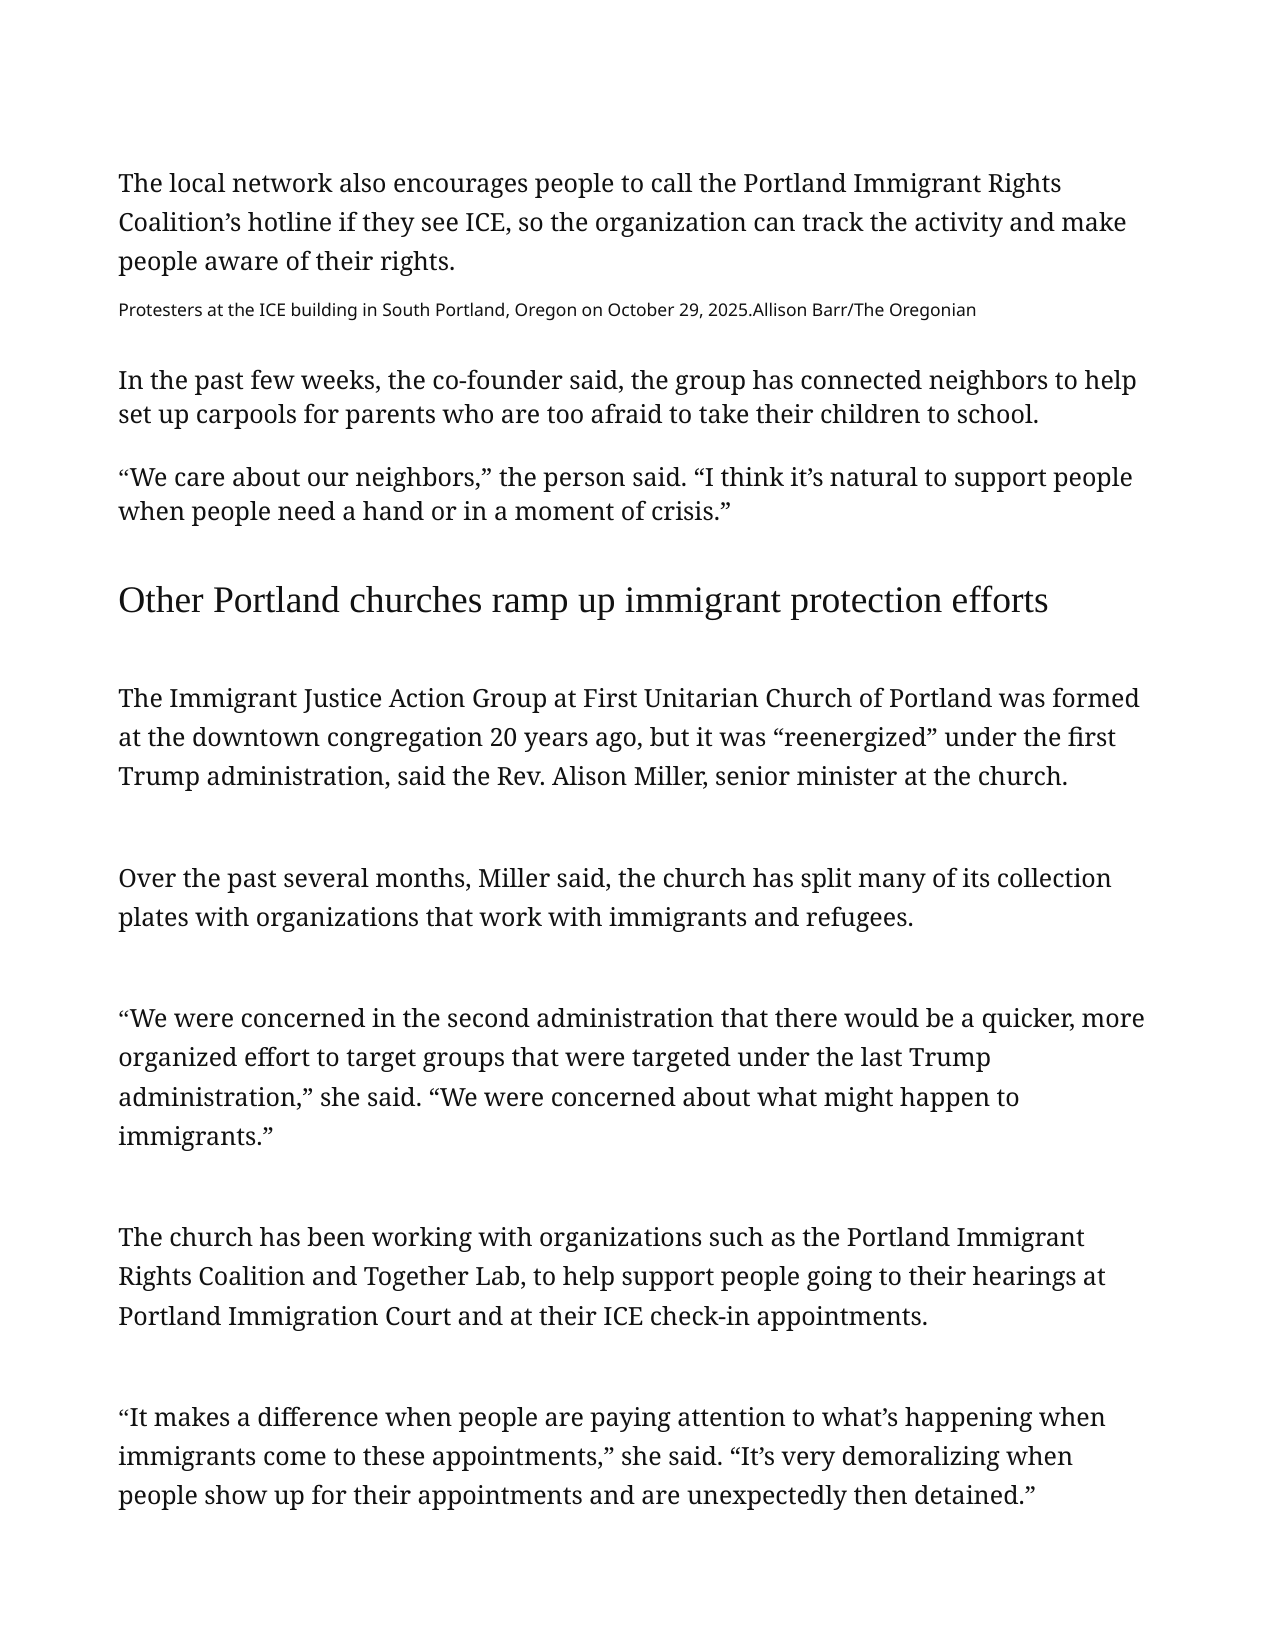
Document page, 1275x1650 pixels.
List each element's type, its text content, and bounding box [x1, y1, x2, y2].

text “It makes a difference when people are paying attention to what’s happening when immigrants come to these appointments,” she said. “It’s very demoralizing when people show up for their appointments and are unexpectedly then detained.” [118, 1399, 1157, 1512]
text “We were concerned in the second administration that there would be a quicker, more organized effort to target groups that were targeted under the last Trump administration,” she said. “We were concerned about what might happen to immigrants.” [118, 1001, 1157, 1152]
text The Immigrant Justice Action Group at First Unitarian Church of Portland was formed at the downtown congregation 20 years ago, but it was “reenergized” under the first Trump administration, said the Rev. Alison Miller, senior minister at the church. [118, 681, 1157, 793]
text Over the past several months, Miller said, the church has split many of its collection plates with organizations that work with immigrants and refugees. [118, 860, 1157, 934]
text The church has been working with organizations such as the Portland Immigrant Rights Coalition and Together Lab, to help support people going to their hearings at Portland Immigration Court and at their ICE check-in appointments. [118, 1220, 1157, 1332]
text “We care about our neighbors,” the person said. “I think it’s natural to support people when people need a hand or in a moment of crisis.” [118, 460, 1157, 528]
text The local network also encourages people to call the Portland Immigrant Rights Coalition’s hotline if they see ICE, so the organization can track the activity and make people aware of their rights. [118, 166, 1157, 278]
text Protesters at the ICE building in South Portland, Oregon on October 29, 2025.Allison Barr/The Oregonian [118, 298, 1157, 322]
text In the past few weeks, the co-founder said, the group has connected neighbors to help set up carpools for parents who are too afraid to take their children to school. [118, 363, 1157, 431]
subtitle Other Portland churches ramp up immigrant protection efforts [118, 577, 1157, 621]
